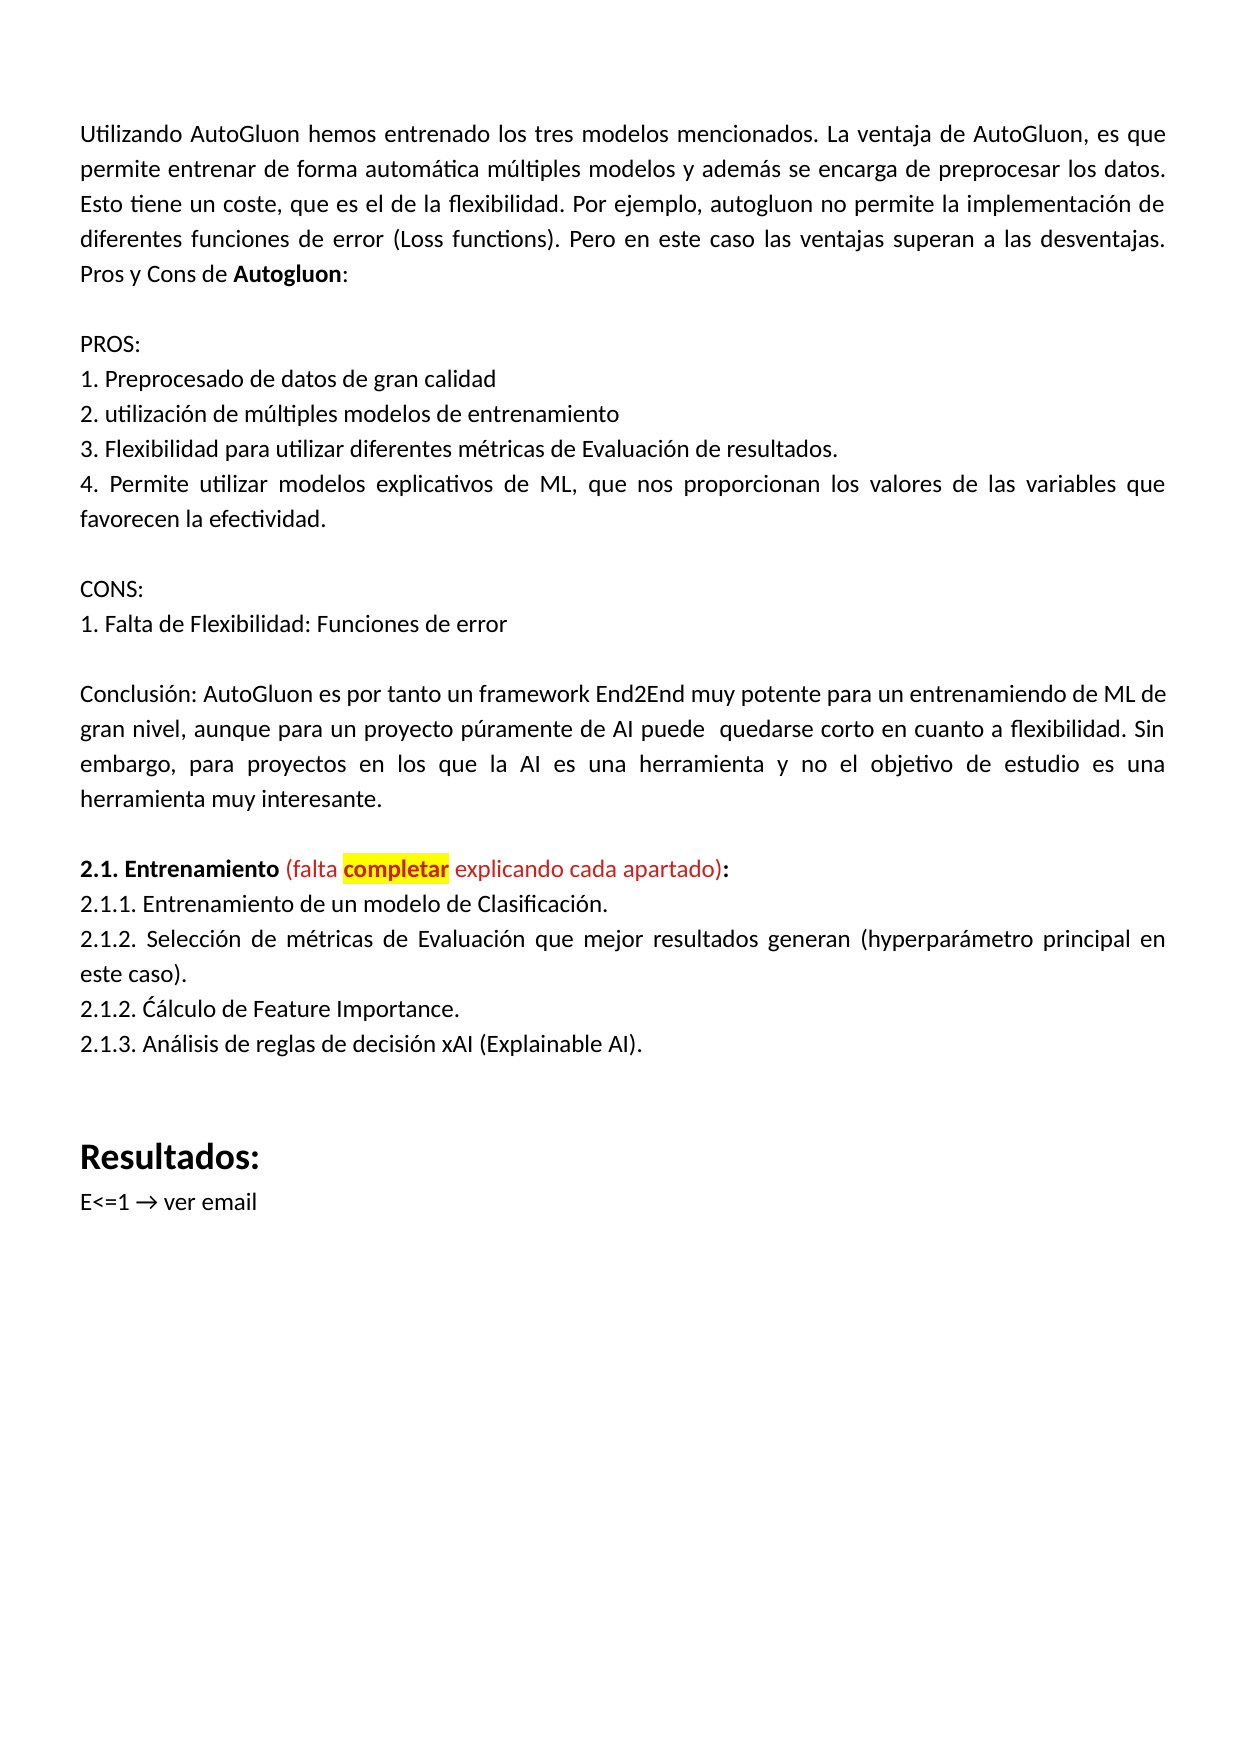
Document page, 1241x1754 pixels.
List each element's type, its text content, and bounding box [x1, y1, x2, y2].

text CONS: [80, 573, 1167, 604]
text 2.1.1. Entrenamiento de un modelo de Clasificación. [80, 888, 1167, 919]
text 2.1.2. Ćálculo de Feature Importance. [80, 993, 1167, 1024]
text 1. Preprocesado de datos de gran calidad [80, 363, 1167, 394]
text Utilizando AutoGluon hemos entrenado los tres modelos mencionados. La ventaja de AutoGluon, es que permite entrenar de forma automática múltiples modelos y además se encarga de preprocesar los datos. Esto tiene un coste, que es el de la flexibilidad. Por ejemplo, autogluon no permite la implementación de diferentes funciones de error (Loss functions). Pero en este caso las ventajas superan a las desventajas. Pros y Cons de Autogluon: [80, 118, 1167, 289]
text E<=1 → ver email [80, 1186, 1167, 1216]
text 2.1. Entrenamiento (falta completar explicando cada apartado): [80, 853, 1167, 884]
text PROS: [80, 328, 1167, 359]
text 2. utilización de múltiples modelos de entrenamiento [80, 398, 1167, 429]
text Conclusión: AutoGluon es por tanto un framework End2End muy potente para un entrenamiendo de ML de gran nivel, aunque para un proyecto púramente de AI puede quedarse corto en cuanto a flexibilidad. Sin embargo, para proyectos en los que la AI es una herramienta y no el objetivo de estudio es una herramienta muy interesante. [80, 678, 1167, 814]
text 2.1.2. Selección de métricas de Evaluación que mejor resultados generan (hyperparámetro principal en este caso). [80, 923, 1167, 989]
text 2.1.3. Análisis de reglas de decisión xAI (Explainable AI). [80, 1028, 1167, 1059]
text Resultados: [80, 1133, 1167, 1179]
text 1. Falta de Flexibilidad: Funciones de error [80, 608, 1167, 639]
text 3. Flexibilidad para utilizar diferentes métricas de Evaluación de resultados. [80, 433, 1167, 464]
text 4. Permite utilizar modelos explicativos de ML, que nos proporcionan los valores de las variables que favorecen la efectividad. [80, 468, 1167, 534]
